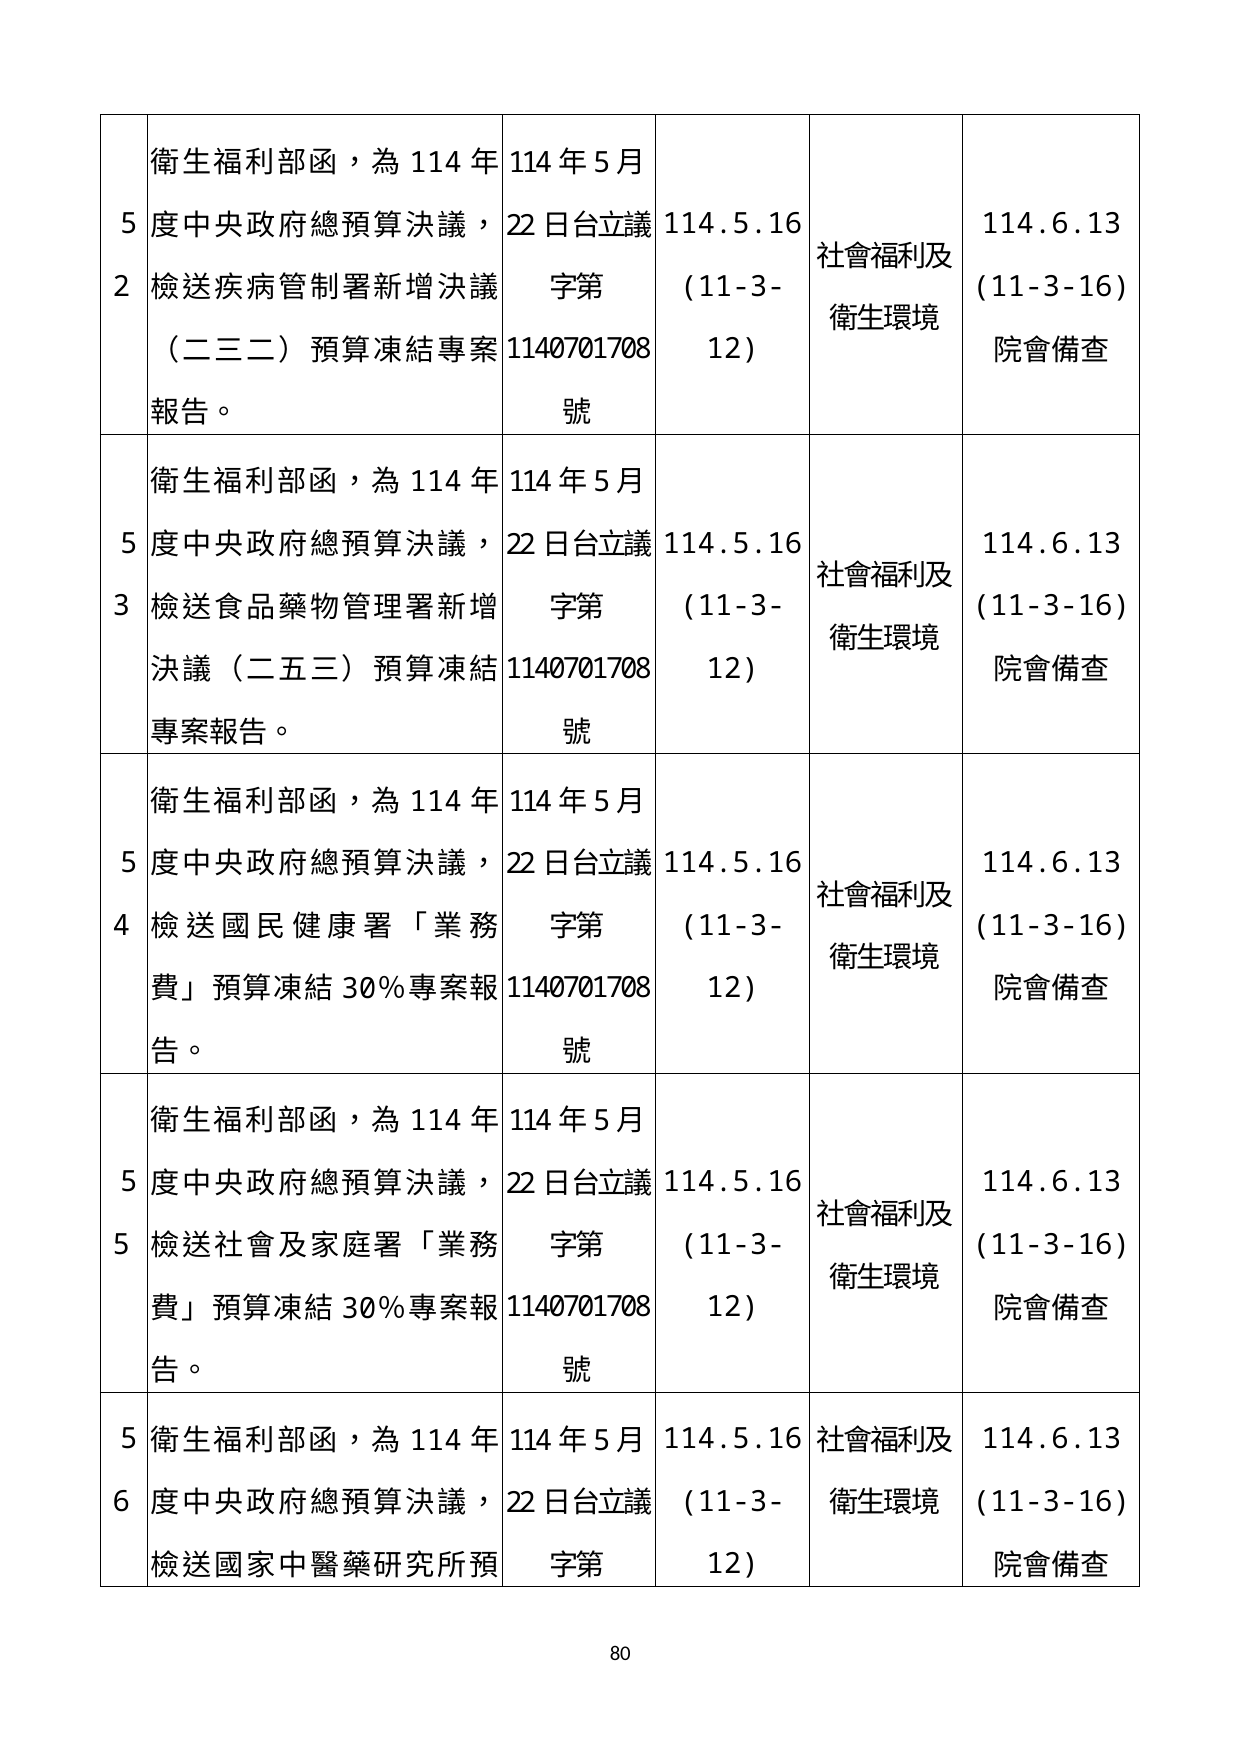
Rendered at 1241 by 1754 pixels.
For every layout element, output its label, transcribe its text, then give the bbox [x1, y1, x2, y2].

table_cell 114年5月22日台立議字第1140701708號 [503, 435, 655, 753]
table_cell 114.5.16 (11-3-12) [656, 1074, 809, 1392]
table_cell 114.5.16 (11-3-12) [656, 115, 809, 434]
table_cell 114年5月22日台立議字第 [503, 1393, 655, 1586]
table_cell 114.5.16 (11-3-12) [656, 435, 809, 753]
table_cell [101, 754, 147, 1072]
table_cell 114.5.16 (11-3-12) [656, 754, 809, 1072]
table_cell 衛生福利部函，為114年度中央政府總預算決議，檢送疾病管制署新增決議（二三二）預算凍結專案報告。 [148, 115, 502, 434]
table_cell [101, 435, 147, 753]
table_cell 社會福利及 衛生環境 [810, 754, 962, 1072]
table_cell 衛生福利部函，為114年度中央政府總預算決議，檢送社會及家庭署「業務費」預算凍結30％專案報告。 [148, 1074, 502, 1392]
table_cell 114年5月22日台立議字第1140701708號 [503, 754, 655, 1072]
table_cell 114.6.13 (11-3-16) 院會備查 [963, 754, 1139, 1072]
table_cell 114.6.13 (11-3-16) 院會備查 [963, 115, 1139, 434]
table_cell 社會福利及 衛生環境 [810, 1393, 962, 1586]
table_cell [101, 115, 147, 434]
table_cell [101, 1393, 147, 1586]
table_cell 衛生福利部函，為114年度中央政府總預算決議，檢送國民健康署「業務費」預算凍結30％專案報告。 [148, 754, 502, 1072]
table_cell 社會福利及 衛生環境 [810, 115, 962, 434]
table_cell 衛生福利部函，為114年度中央政府總預算決議，檢送食品藥物管理署新增決議（二五三）預算凍結專案報告。 [148, 435, 502, 753]
table_cell 114.6.13 (11-3-16) 院會備查 [963, 1074, 1139, 1392]
table_cell [101, 1074, 147, 1392]
table_cell 114年5月22日台立議字第1140701708號 [503, 1074, 655, 1392]
table_cell 社會福利及 衛生環境 [810, 435, 962, 753]
table_cell 114.5.16 (11-3-12) [656, 1393, 809, 1586]
table_cell 衛生福利部函，為114年度中央政府總預算決議，檢送國家中醫藥研究所預 [148, 1393, 502, 1586]
table_cell 114.6.13 (11-3-16) 院會備查 [963, 1393, 1139, 1586]
table_cell 社會福利及 衛生環境 [810, 1074, 962, 1392]
table_cell 114年5月22日台立議字第1140701708號 [503, 115, 655, 434]
table_cell 114.6.13 (11-3-16) 院會備查 [963, 435, 1139, 753]
